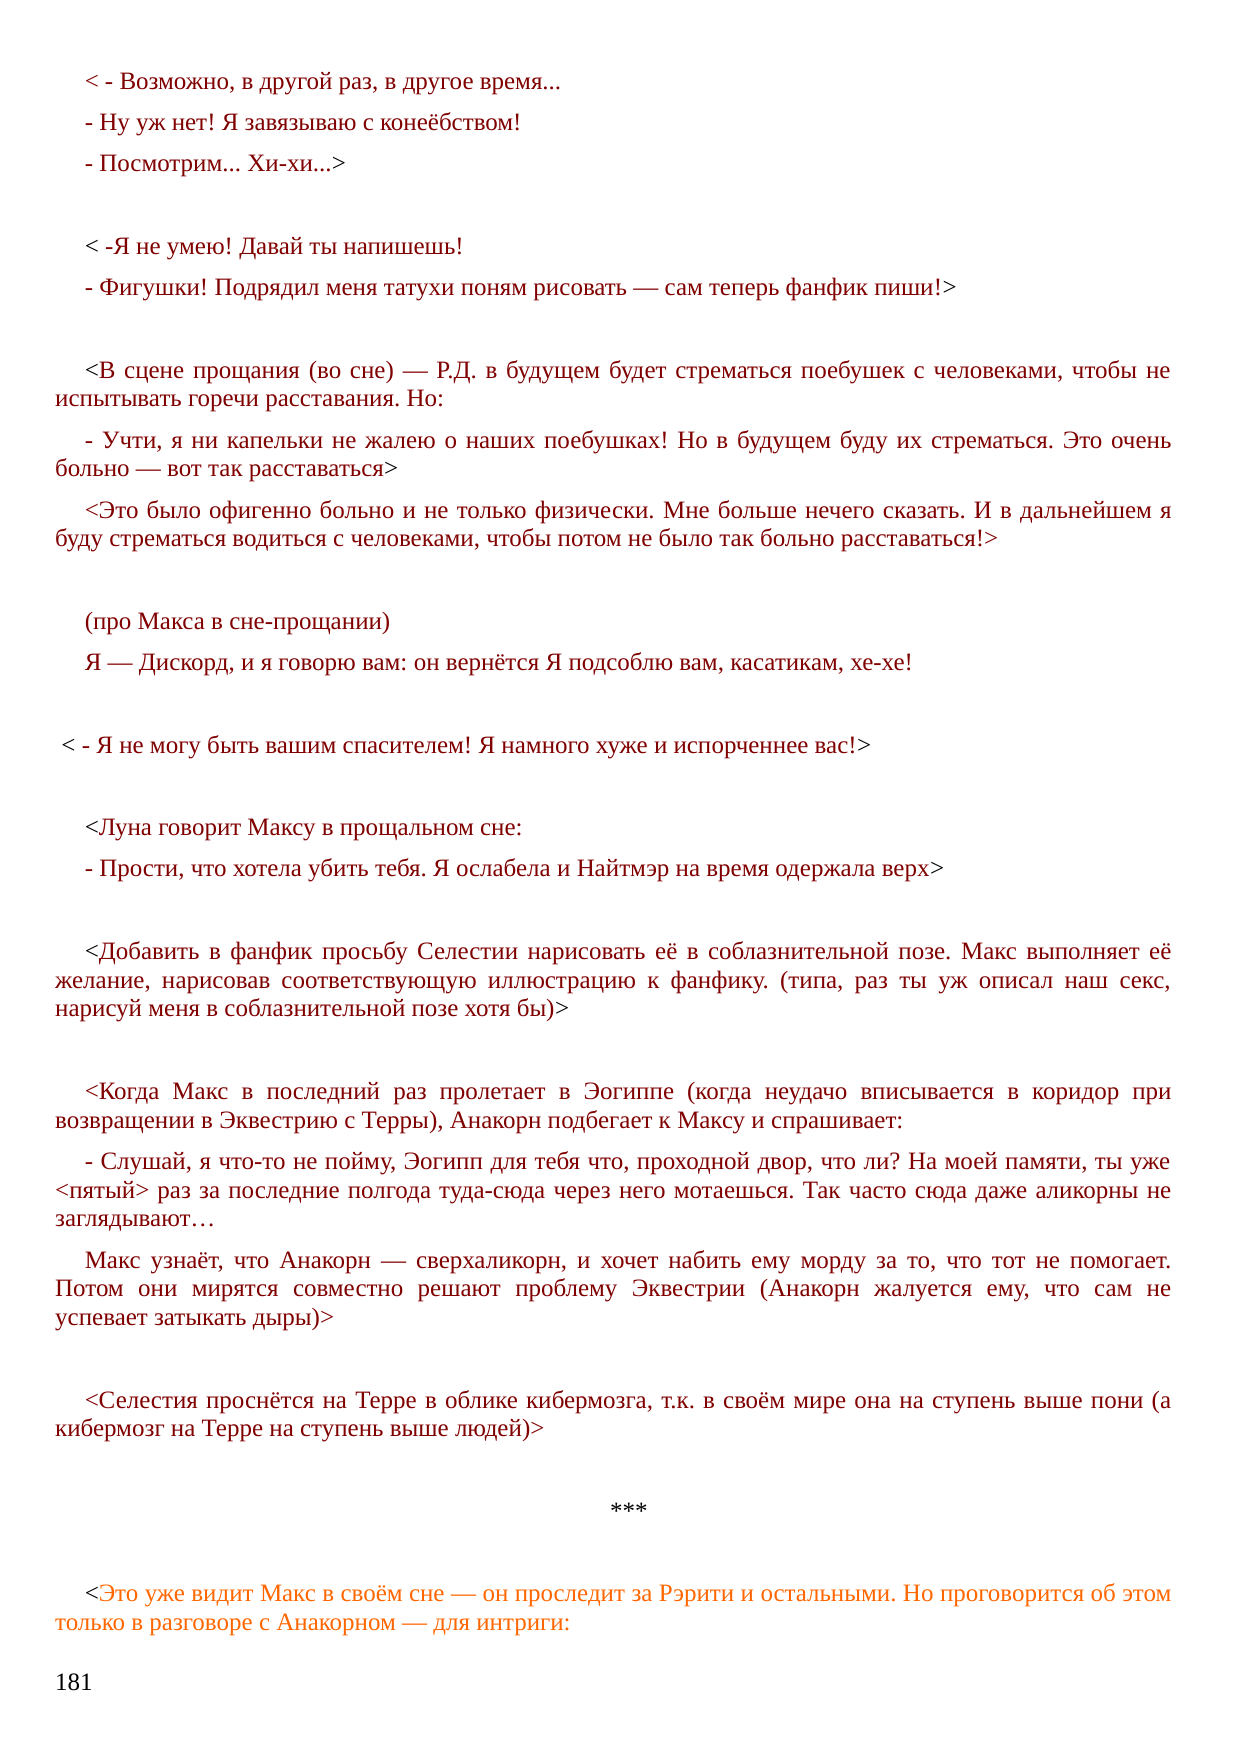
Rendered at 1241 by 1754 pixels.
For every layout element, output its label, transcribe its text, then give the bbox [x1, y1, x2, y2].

text <Луна говорит Максу в прощальном сне: [55, 812, 1173, 841]
text < - Я не могу быть вашим спасителем! Я намного хуже и испорченнее вас!> [55, 730, 1173, 758]
text <Это было офигенно больно и не только физически. Мне больше нечего сказать. И в дальнейшем я буду стрематься водиться с человеками, чтобы потом не было так больно расставаться!> [55, 495, 1173, 552]
text <Добавить в фанфик просьбу Селестии нарисовать её в соблазнительной позе. Макс выполняет её желание, нарисовав соответствующую иллюстрацию к фанфику. (типа, раз ты уж описал наш секс, нарисуй меня в соблазнительной позе хотя бы)> [55, 936, 1173, 1022]
text <Селестия проснётся на Терре в облике кибермозга, т.к. в своём мире она на ступень выше пони (а кибермозг на Терре на ступень выше людей)> [55, 1385, 1173, 1442]
text - Посмотрим... Хи-хи...> [55, 148, 1173, 177]
text Макс узнаёт, что Анакорн — сверхаликорн, и хочет набить ему морду за то, что тот не помогает. Потом они мирятся совместно решают проблему Эквестрии (Анакорн жалуется ему, что сам не успевает затыкать дыры)> [55, 1245, 1173, 1331]
text < -Я не умею! Давай ты напишешь! [55, 231, 1173, 260]
text <В сцене прощания (во сне) — Р.Д. в будущем будет стрематься поебушек с человеками, чтобы не испытывать горечи расставания. Но: [55, 355, 1173, 412]
text - Учти, я ни капельки не жалею о наших поебушках! Но в будущем буду их стрематься. Это очень больно — вот так расставаться> [55, 425, 1173, 482]
text - Ну уж нет! Я завязываю с конеёбством! [55, 107, 1173, 136]
text - Прости, что хотела убить тебя. Я ослабела и Найтмэр на время одержала верх> [55, 853, 1173, 882]
text <Когда Макс в последний раз пролетает в Эогиппе (когда неудачо вписывается в коридор при возвращении в Эквестрию с Терры), Анакорн подбегает к Максу и спрашивает: [55, 1076, 1173, 1133]
text - Слушай, я что-то не пойму, Эогипп для тебя что, проходной двор, что ли? На моей памяти, ты уже <пятый> раз за последние полгода туда-сюда через него мотаешься. Так часто сюда даже аликорны не заглядывают… [55, 1146, 1173, 1232]
text - Фигушки! Подрядил меня татухи поням рисовать — сам теперь фанфик пиши!> [55, 272, 1173, 301]
text < - Возможно, в другой раз, в другое время... [55, 66, 1173, 95]
text <Это уже видит Макс в своём сне — он проследит за Рэрити и остальными. Но проговорится об этом только в разговоре с Анакорном — для интриги: [55, 1578, 1173, 1636]
text (про Макса в сне-прощании) [55, 606, 1173, 635]
text *** [55, 1496, 1173, 1525]
text Я — Дискорд, и я говорю вам: он вернётся Я подсоблю вам, касатикам, хе-хе! [55, 647, 1173, 676]
